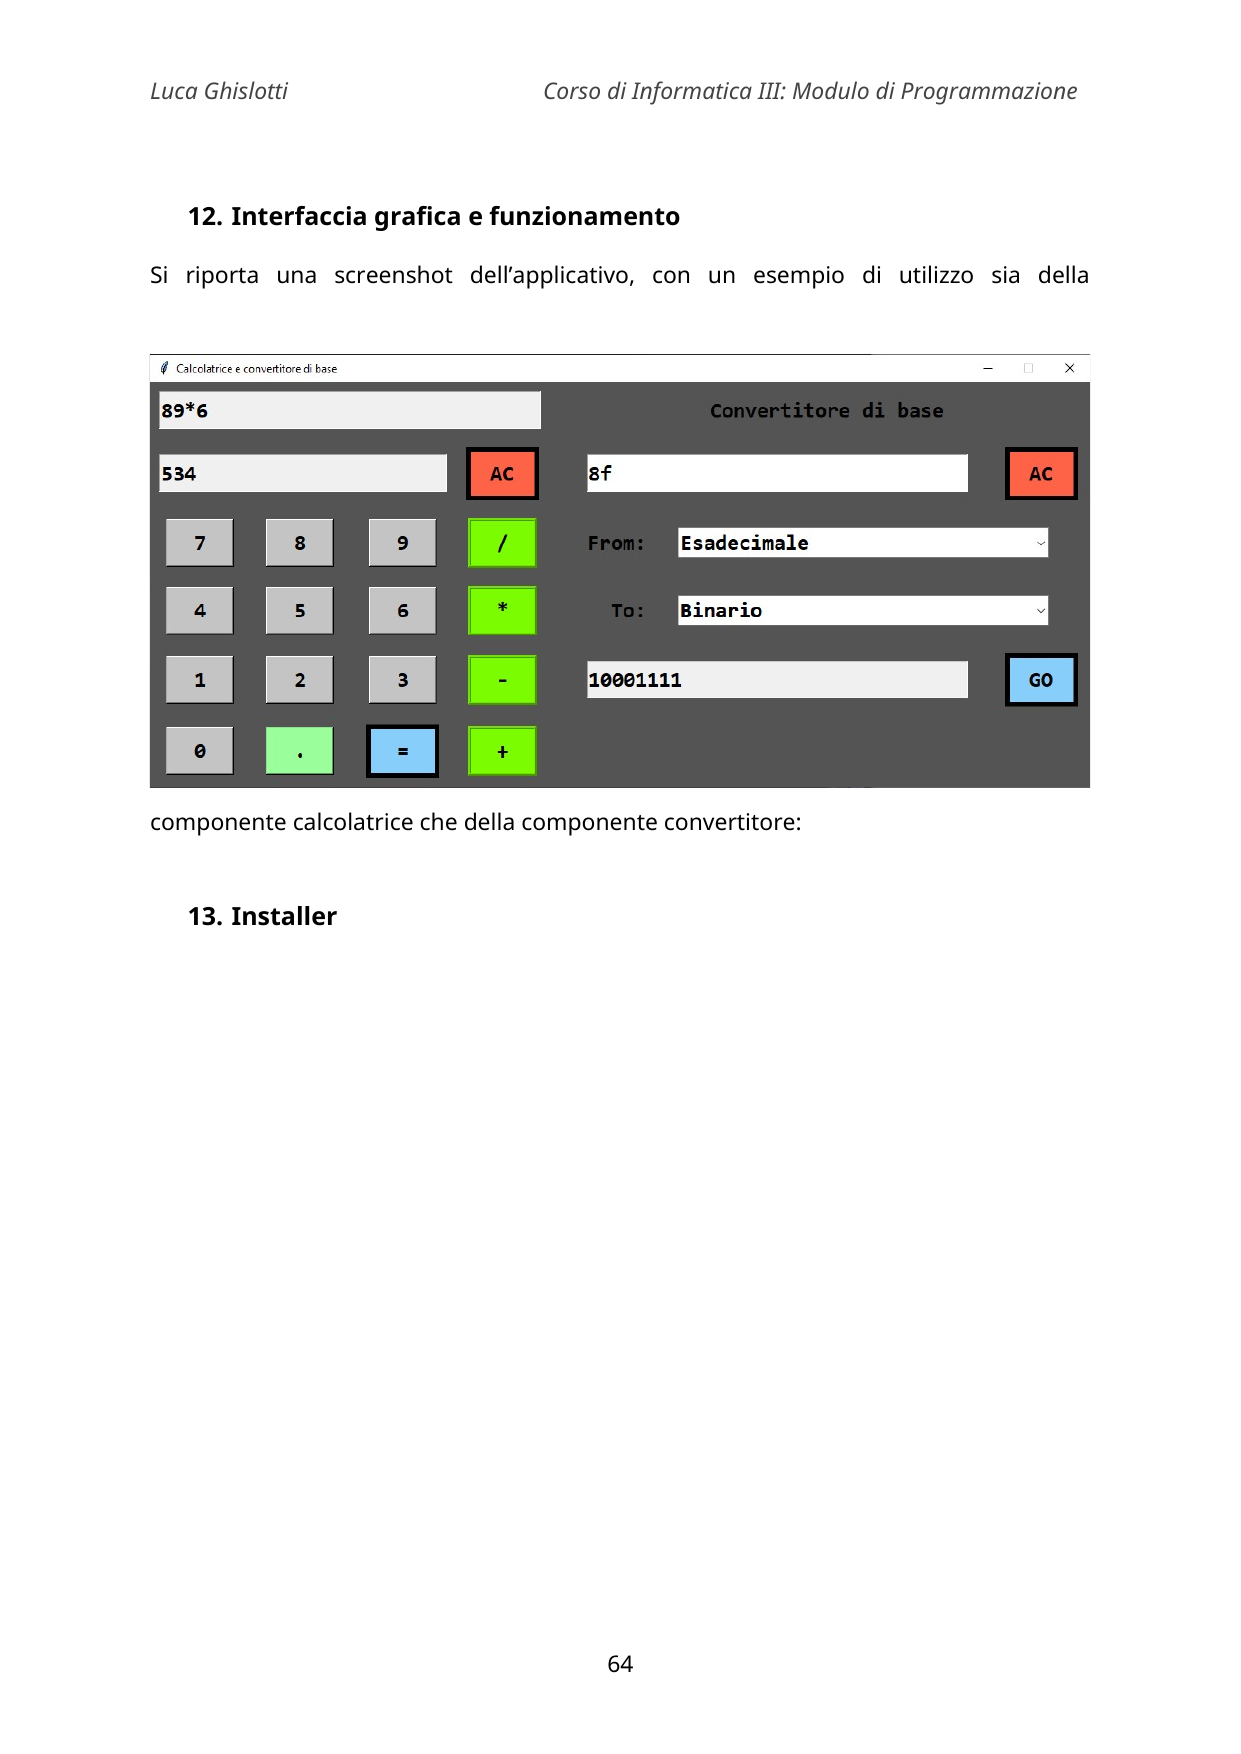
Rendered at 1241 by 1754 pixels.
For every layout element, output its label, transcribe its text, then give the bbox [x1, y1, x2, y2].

text componente calcolatrice che della componente convertitore: [150, 788, 1090, 838]
subtitle Installer [187, 899, 1090, 933]
picture [149, 354, 1091, 788]
text Si riporta una screenshot dell’applicativo, con un esempio di utilizzo sia della [150, 259, 1090, 354]
subtitle Interfaccia grafica e funzionamento [187, 199, 1090, 233]
